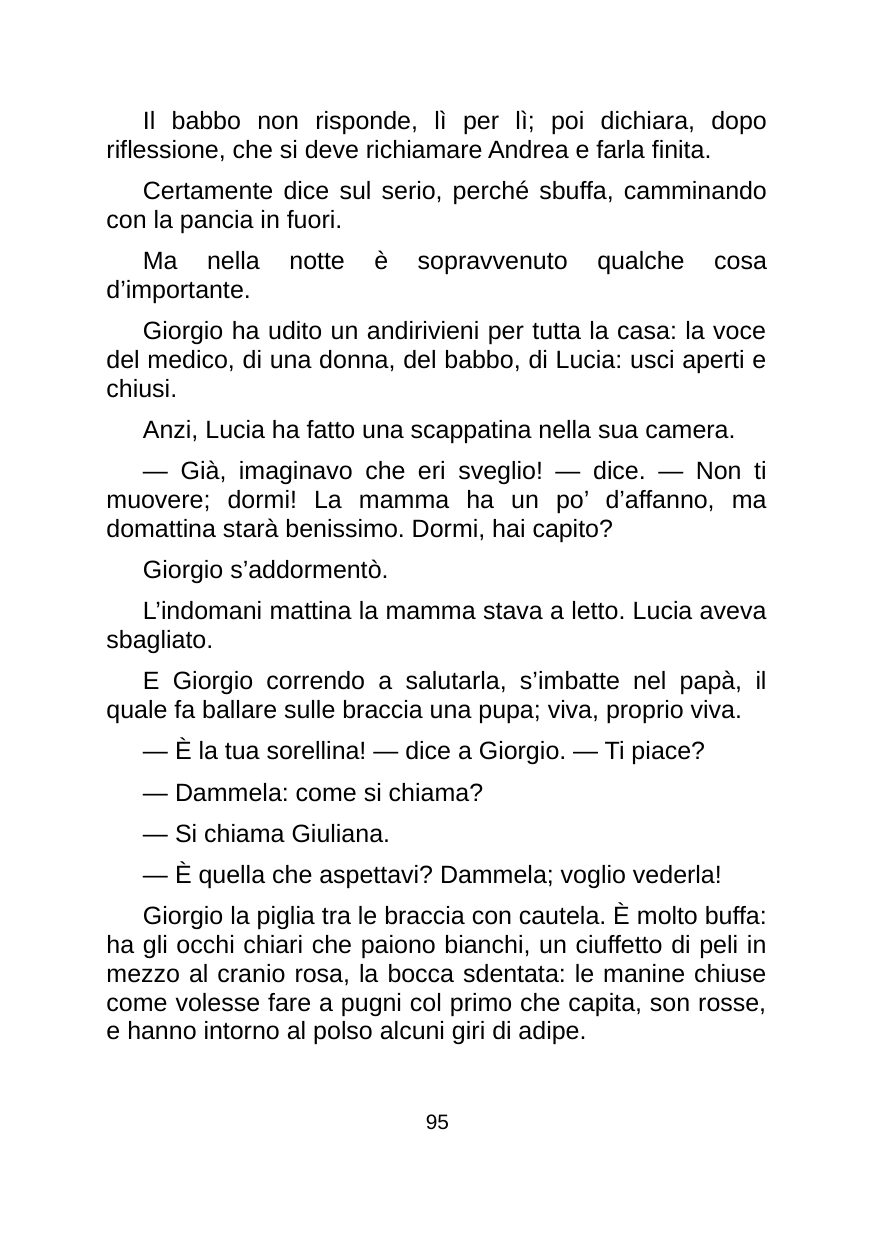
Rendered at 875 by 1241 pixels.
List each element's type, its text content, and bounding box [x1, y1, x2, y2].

text Giorgio ha udito un andirivieni per tutta la casa: la voce del medico, di una donna, del babbo, di Lucia: usci aperti e chiusi. [106, 316, 768, 402]
text — È la tua sorellina! — dice a Giorgio. — Ti piace? [106, 736, 768, 765]
text Giorgio la piglia tra le braccia con cautela. È molto buffa: ha gli occhi chiari che paiono bianchi, un ciuffetto di peli in mezzo al cranio rosa, la bocca sdentata: le manine chiuse come volesse fare a pugni col primo che capita, son rosse, e hanno intorno al polso alcuni giri di adipe. [106, 901, 768, 1045]
text L’indomani mattina la mamma stava a letto. Lucia aveva sbagliato. [106, 596, 768, 654]
text Giorgio s’addormentò. [106, 555, 768, 584]
text Certamente dice sul serio, perché sbuffa, camminando con la pancia in fuori. [106, 176, 768, 234]
text Il babbo non risponde, lì per lì; poi dichiara, dopo riflessione, che si deve richiamare Andrea e farla finita. [106, 106, 768, 164]
text Anzi, Lucia ha fatto una scappatina nella sua camera. [106, 415, 768, 444]
text — Già, imaginavo che eri sveglio! — dice. — Non ti muovere; dormi! La mamma ha un po’ d’affanno, ma domattina starà benissimo. Dormi, hai capito? [106, 456, 768, 542]
text Ma nella notte è sopravvenuto qualche cosa d’importante. [106, 246, 768, 304]
text — Si chiama Giuliana. [106, 819, 768, 847]
text E Giorgio correndo a salutarla, s’imbatte nel papà, il quale fa ballare sulle braccia una pupa; viva, proprio viva. [106, 666, 768, 724]
text — È quella che aspettavi? Dammela; voglio vederla! [106, 860, 768, 889]
text — Dammela: come si chiama? [106, 777, 768, 806]
